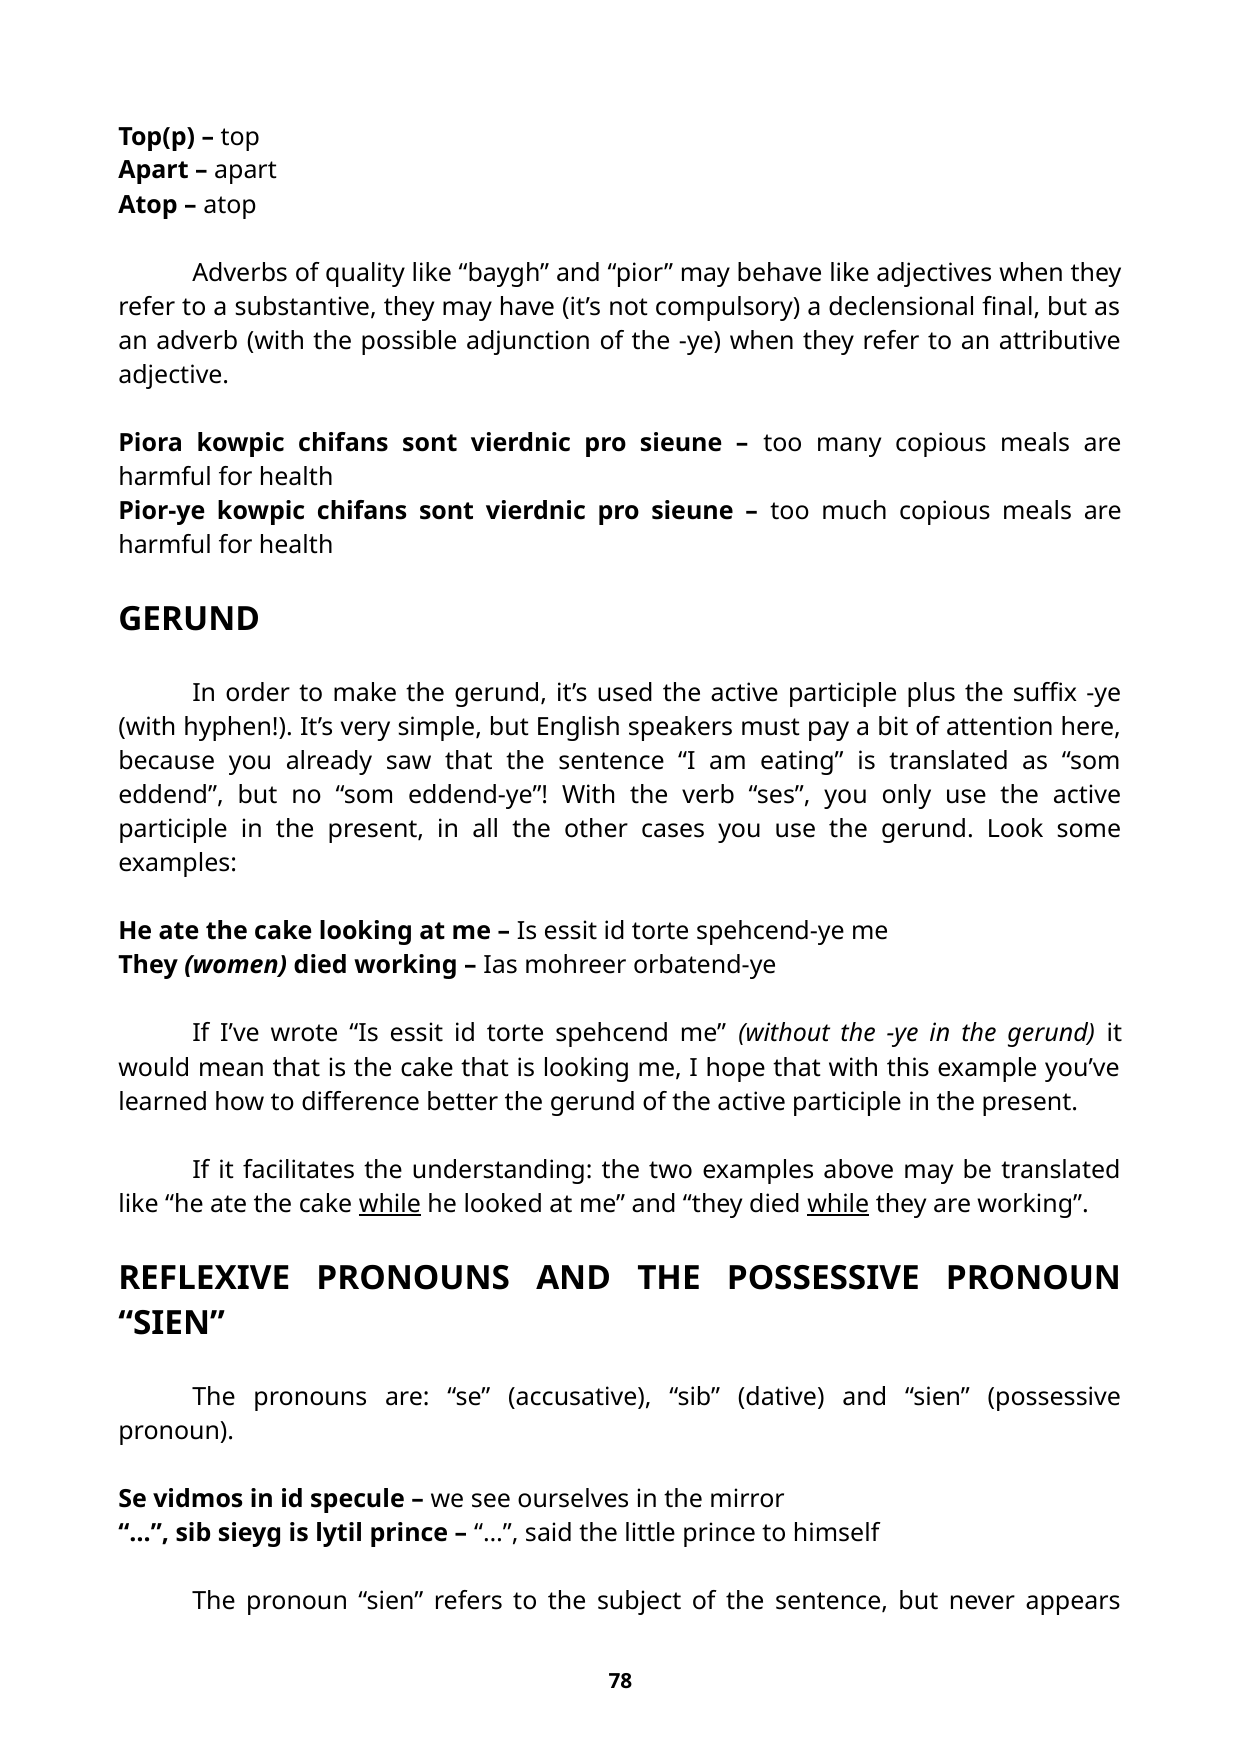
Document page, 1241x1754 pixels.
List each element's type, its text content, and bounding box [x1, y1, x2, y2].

text The pronouns are: “se” (accusative), “sib” (dative) and “sien” (possessive pronoun). [118, 1378, 1122, 1447]
subtitle REFLEXIVE PRONOUNS AND THE POSSESSIVE PRONOUN “SIEN” [118, 1253, 1122, 1344]
text They (women) died working – Ias mohreer orbatend-ye [118, 947, 1122, 981]
text He ate the cake looking at me – Is essit id torte spehcend-ye me [118, 913, 1122, 947]
text If I’ve wrote “Is essit id torte spehcend me” (without the -ye in the gerund) it would mean that is the cake that is looking me, I hope that with this example you’ve learned how to difference better the gerund of the active participle in the present. [118, 1015, 1122, 1117]
text The pronoun “sien” refers to the subject of the sentence, but never appears [118, 1583, 1122, 1617]
text Se vidmos in id specule – we see ourselves in the mirror [118, 1481, 1122, 1515]
text Pior-ye kowpic chifans sont vierdnic pro sieune – too much copious meals are harmful for health [118, 493, 1122, 561]
text If it facilitates the understanding: the two examples above may be translated like “he ate the cake while he looked at me” and “they died while they are working”. [118, 1151, 1122, 1219]
text Piora kowpic chifans sont vierdnic pro sieune – too many copious meals are harmful for health [118, 425, 1122, 493]
text Top(p) – top [118, 118, 1122, 152]
text In order to make the gerund, it’s used the active participle plus the suffix -ye (with hyphen!). It’s very simple, but English speakers must pay a bit of attention here, because you already saw that the sentence “I am eating” is translated as “som eddend”, but no “som eddend-ye”! With the verb “ses”, you only use the active participle in the present, in all the other cases you use the gerund. Look some examples: [118, 674, 1122, 879]
subtitle GERUND [118, 595, 1122, 640]
text “…”, sib sieyg is lytil prince – “…”, said the little prince to himself [118, 1515, 1122, 1549]
text Adverbs of quality like “baygh” and “pior” may behave like adjectives when they refer to a substantive, they may have (it’s not compulsory) a declensional final, but as an adverb (with the possible adjunction of the -ye) when they refer to an attributive adjective. [118, 254, 1122, 391]
text Apart – apart [118, 152, 1122, 186]
text Atop – atop [118, 186, 1122, 220]
